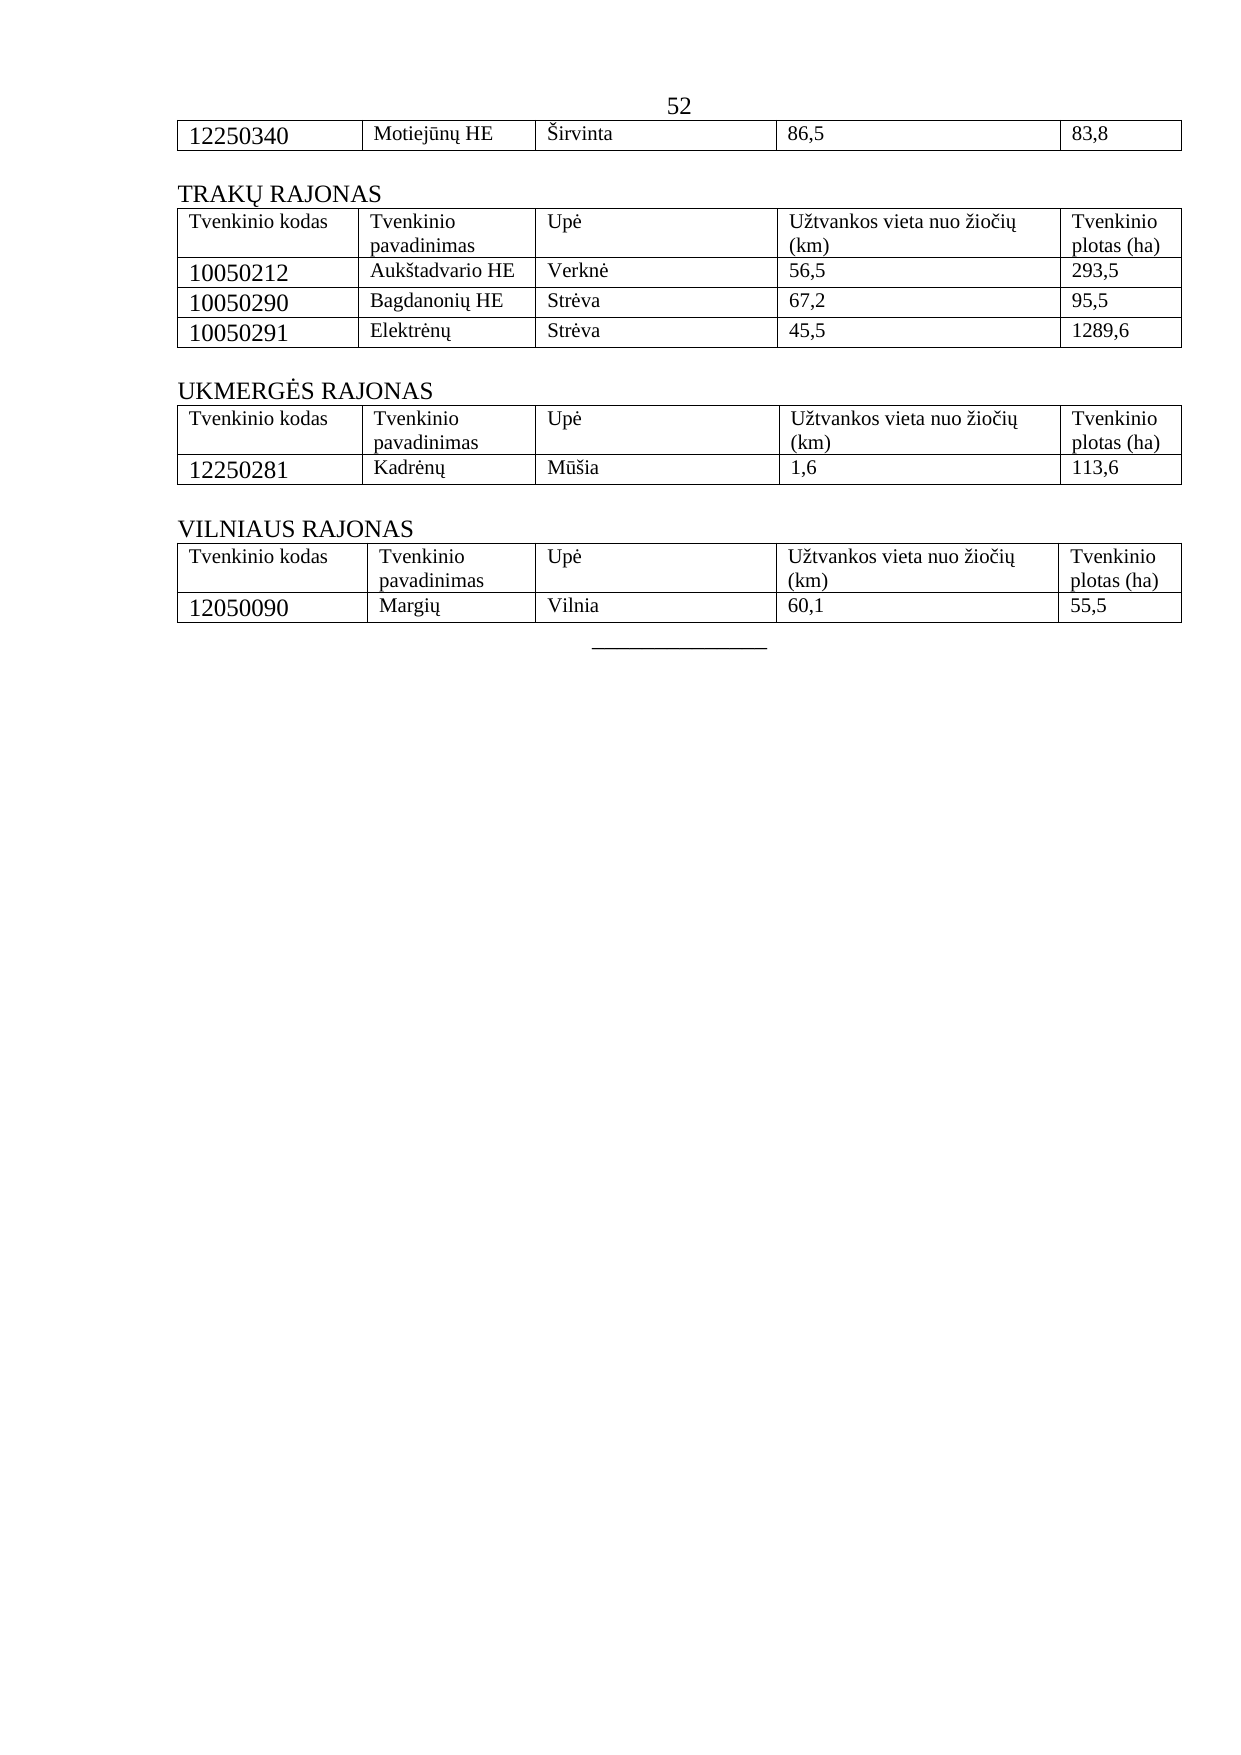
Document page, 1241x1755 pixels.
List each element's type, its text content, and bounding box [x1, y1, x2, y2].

table_cell 83,8 [1061, 121, 1181, 149]
table_cell Elektrėnų [359, 318, 535, 347]
table_header Tvenkinio pavadinimas [359, 209, 535, 257]
table_header Tvenkinio kodas [178, 406, 362, 454]
text ______________ [177, 623, 1181, 651]
table_cell Motiejūnų HE [363, 121, 535, 149]
table_header Tvenkinio plotas (ha) [1061, 209, 1181, 257]
table_header Upė [536, 406, 779, 454]
table_cell 10050212 [178, 258, 358, 287]
table_header Tvenkinio pavadinimas [363, 406, 535, 454]
table_header Tvenkinio plotas (ha) [1059, 544, 1181, 592]
table_header Tvenkinio kodas [178, 209, 358, 257]
table_header Upė [536, 544, 776, 592]
table_cell Margių [368, 593, 535, 622]
table_cell 1,6 [780, 455, 1060, 484]
table_cell Aukštadvario HE [359, 258, 535, 287]
table_header Tvenkinio kodas [178, 544, 367, 592]
table_cell 10050290 [178, 288, 358, 317]
table_cell Bagdanonių HE [359, 288, 535, 317]
table_cell 113,6 [1061, 455, 1181, 484]
table_cell Verknė [536, 258, 777, 287]
table_cell 86,5 [777, 121, 1060, 149]
table_cell Mūšia [536, 455, 779, 484]
table_cell 10050291 [178, 318, 358, 347]
table_cell 293,5 [1061, 258, 1181, 287]
table_header Tvenkinio pavadinimas [368, 544, 535, 592]
table_cell Strėva [536, 318, 777, 347]
table_cell 12050090 [178, 593, 367, 622]
table_header Užtvankos vieta nuo žiočių (km) [780, 406, 1060, 454]
table_cell 60,1 [777, 593, 1058, 622]
text Vilniaus rajonas [177, 514, 1181, 543]
table_header Tvenkinio plotas (ha) [1061, 406, 1181, 454]
table_cell Širvinta [536, 121, 776, 149]
table_cell 1289,6 [1061, 318, 1181, 347]
text Ukmergės rajonas [177, 376, 1181, 405]
table_header Upė [536, 209, 777, 257]
table_header Užtvankos vieta nuo žiočių (km) [777, 544, 1058, 592]
table_header Užtvankos vieta nuo žiočių (km) [778, 209, 1060, 257]
table_cell 95,5 [1061, 288, 1181, 317]
table_cell Strėva [536, 288, 777, 317]
table_cell 12250281 [178, 455, 362, 484]
table_cell 12250340 [178, 121, 362, 149]
table_cell 56,5 [778, 258, 1060, 287]
table_cell Kadrėnų [363, 455, 535, 484]
table_cell 55,5 [1059, 593, 1181, 622]
text Trakų rajonas [177, 179, 1181, 208]
table_cell 67,2 [778, 288, 1060, 317]
table_cell Vilnia [536, 593, 776, 622]
table_cell 45,5 [778, 318, 1060, 347]
